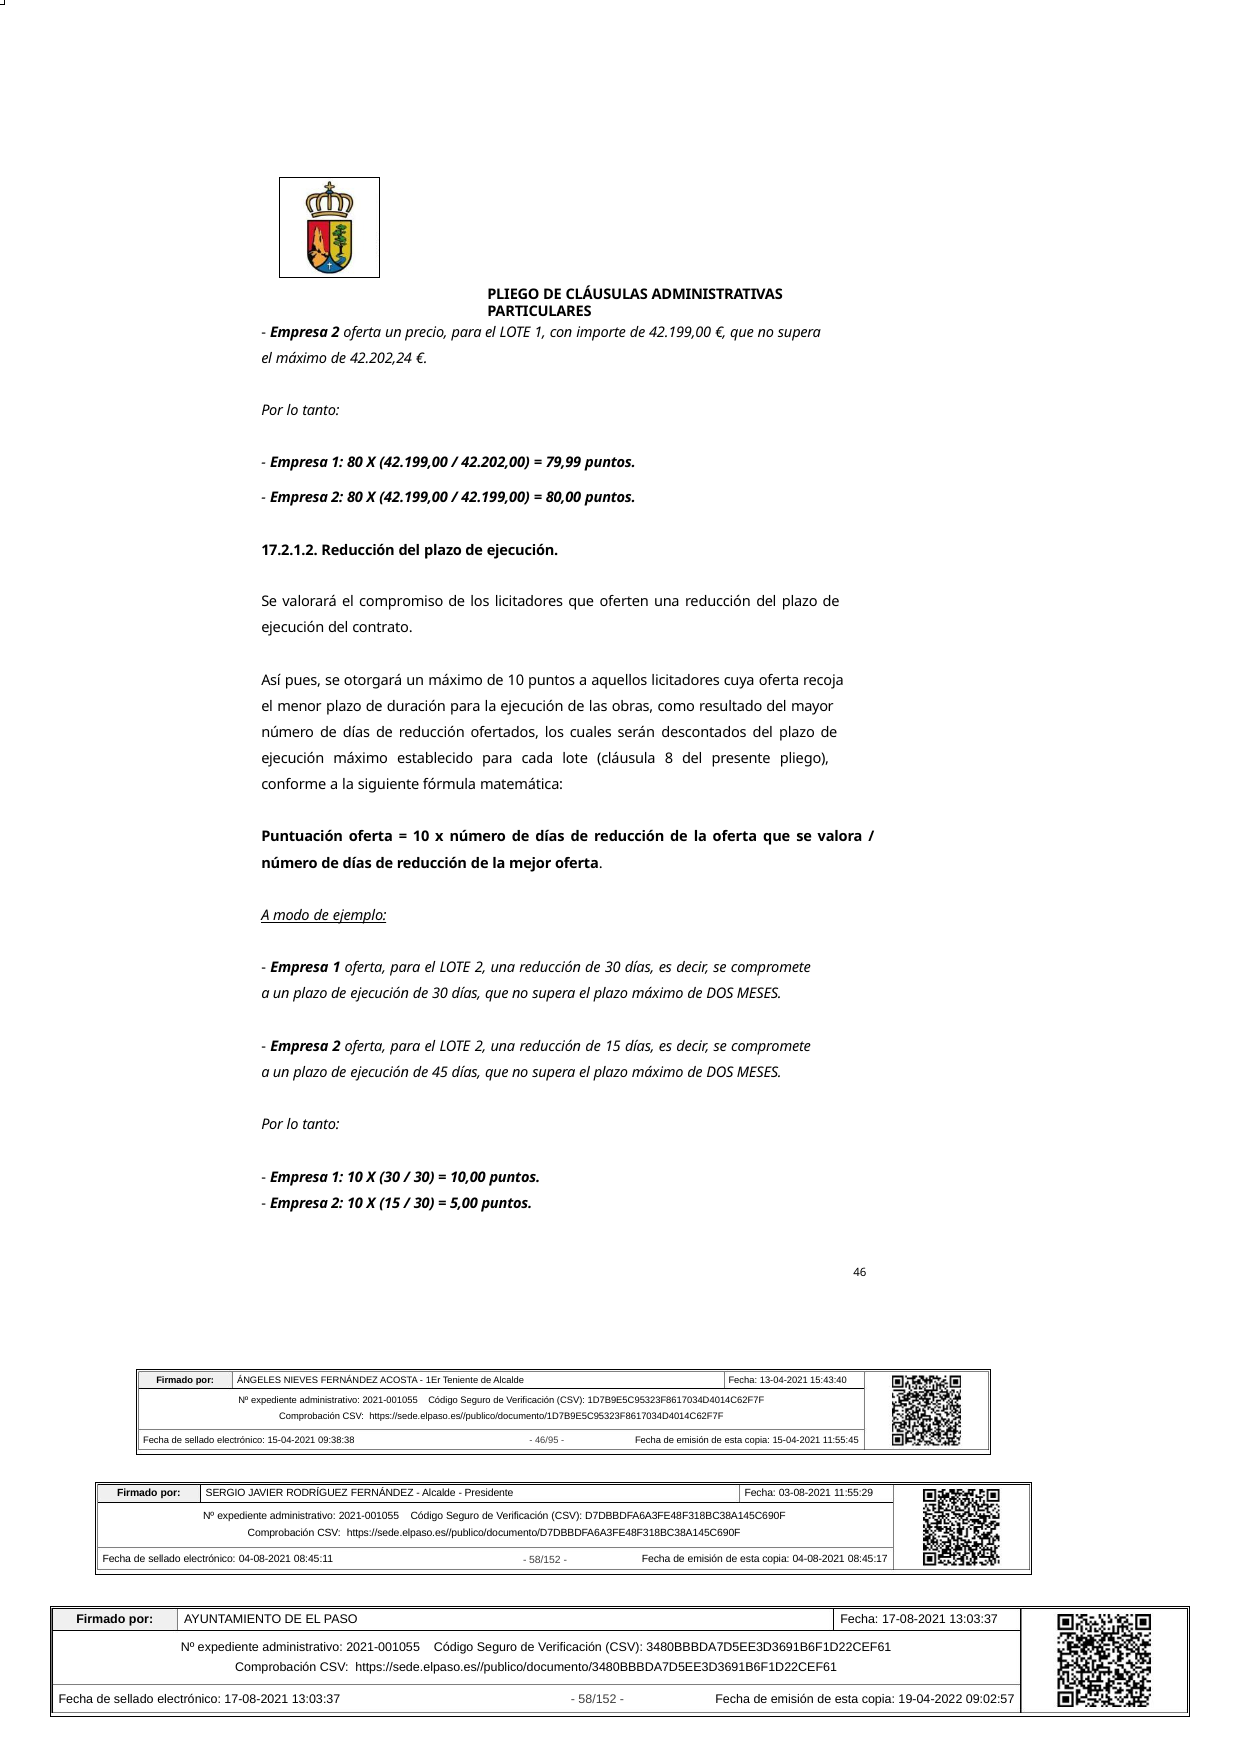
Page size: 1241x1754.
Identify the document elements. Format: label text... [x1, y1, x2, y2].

picture [137, 1370, 990, 1454]
text - 58/152 - [523, 1554, 582, 1565]
text Fecha de emisión de esta copia: 19-04-2022 09:02:57 [715, 1692, 1039, 1706]
text Firmado por: [76, 1612, 172, 1626]
text - [261, 1195, 270, 1212]
text Empresa 1: 10 X (30 / 30) = 10,00 puntos. [270, 1168, 571, 1186]
text Fecha de sellado electrónico: 15-04-2021 09:38:38 [143, 1435, 379, 1445]
text el máximo de 42.202,24 €. [261, 350, 463, 367]
text Por lo tanto: [261, 402, 366, 419]
text Comprobación CSV: https://sede.elpaso.es//publico/documento/D7DBBDFA6A3FE48F318BC38A145C690F [247, 1527, 812, 1539]
text - [261, 489, 270, 506]
text Fecha de emisión de esta copia: 04-08-2021 08:45:17 [642, 1553, 912, 1565]
picture [51, 1607, 1189, 1716]
text Empresa 1 oferta, para el LOTE 2, una reducción de 30 días, es decir, se compromete [270, 959, 890, 976]
text Fecha: 03-08-2021 11:55:29 [744, 1488, 893, 1499]
text Puntuación oferta = 10 x número de días de reducción de la oferta que se valora / [261, 828, 890, 845]
text Comprobación CSV: https://sede.elpaso.es//publico/documento/3480BBBDA7D5EE3D3691B6F1D22CEF61 [235, 1661, 917, 1674]
picture [96, 1483, 1031, 1574]
text PLIEGO DE CLÁUSULAS ADMINISTRATIVAS PARTICULARES [487, 286, 890, 320]
text Fecha de sellado electrónico: 17-08-2021 13:03:37 [58, 1692, 365, 1706]
text SERGIO JAVIER RODRÍGUEZ FERNÁNDEZ - Alcalde - Presidente [205, 1488, 540, 1499]
text 46 [853, 1266, 883, 1279]
text AYUNTAMIENTO DE EL PASO [184, 1612, 386, 1626]
text Empresa 2 oferta un precio, para el LOTE 1, con importe de 42.199,00 €, que no supera [270, 323, 890, 341]
text a un plazo de ejecución de 45 días, que no supera el plazo máximo de DOS MESES. [261, 1064, 861, 1081]
text Empresa 1: 80 X (42.199,00 / 42.202,00) = 79,99 puntos. [270, 454, 667, 471]
text Firmado por: [117, 1488, 196, 1499]
text Comprobación CSV: https://sede.elpaso.es//publico/documento/1D7B9E5C95323F8617034D4014C62F7F [279, 1411, 788, 1421]
text - 46/95 - [529, 1435, 578, 1446]
text Se valorará el compromiso de los licitadores que oferten una reducción del plazo de [261, 593, 890, 610]
text Firmado por: [156, 1375, 228, 1385]
picture [280, 178, 379, 277]
text Fecha de emisión de esta copia: 15-04-2021 11:55:45 [635, 1435, 884, 1445]
text Así pues, se otorgará un máximo de 10 puntos a aquellos licitadores cuya oferta recoja [261, 672, 890, 688]
text - [261, 454, 270, 471]
text - 58/152 - [571, 1693, 643, 1707]
text 1 [261, 541, 269, 558]
text el menor plazo de duración para la ejecución de las obras, como resultado del mayor [261, 698, 890, 715]
text - [261, 959, 270, 976]
text - [261, 1038, 270, 1054]
text Empresa 2 oferta, para el LOTE 2, una reducción de 15 días, es decir, se compromete [270, 1037, 890, 1054]
text 7.2.1.2. Reducción del plazo de ejecución. [269, 541, 588, 558]
text Nº expediente administrativo: 2021-001055 Código Seguro de Verificación (CSV): D7DBBDFA6A3FE48F318BC38A145C690F [203, 1510, 812, 1522]
text Fecha de sellado electrónico: 04-08-2021 08:45:11 [102, 1553, 359, 1565]
text número de días de reducción ofertados, los cuales serán descontados del plazo de [261, 724, 890, 741]
text ejecución máximo establecido para cada lote (cláusula 8 del presente pliego), [261, 750, 890, 767]
text ejecución del contrato. [261, 619, 890, 636]
text A modo de ejemplo: [261, 907, 426, 924]
text Por lo tanto: [261, 1116, 366, 1133]
text número de días de reducción de la mejor oferta. [261, 854, 622, 871]
text Fecha: 13-04-2021 15:43:40 [728, 1375, 864, 1385]
text conforme a la siguiente fórmula matemática: [261, 776, 890, 793]
text Nº expediente administrativo: 2021-001055 Código Seguro de Verificación (CSV): 3480BBBDA7D5EE3D3691B6F1D22CEF61 [181, 1640, 917, 1654]
text Empresa 2: 10 X (15 / 30) = 5,00 puntos. [270, 1194, 571, 1212]
text Nº expediente administrativo: 2021-001055 Código Seguro de Verificación (CSV): 1D7B9E5C95323F8617034D4014C62F7F [238, 1396, 788, 1406]
text Fecha: 17-08-2021 13:03:37 [840, 1612, 1021, 1626]
text ÁNGELES NIEVES FERNÁNDEZ ACOSTA - 1Er Teniente de Alcalde [237, 1375, 552, 1385]
text - [261, 1168, 270, 1185]
text Empresa 2: 80 X (42.199,00 / 42.199,00) = 80,00 puntos. [270, 488, 667, 506]
text - [261, 324, 270, 341]
text a un plazo de ejecución de 30 días, que no supera el plazo máximo de DOS MESES. [261, 986, 861, 1002]
